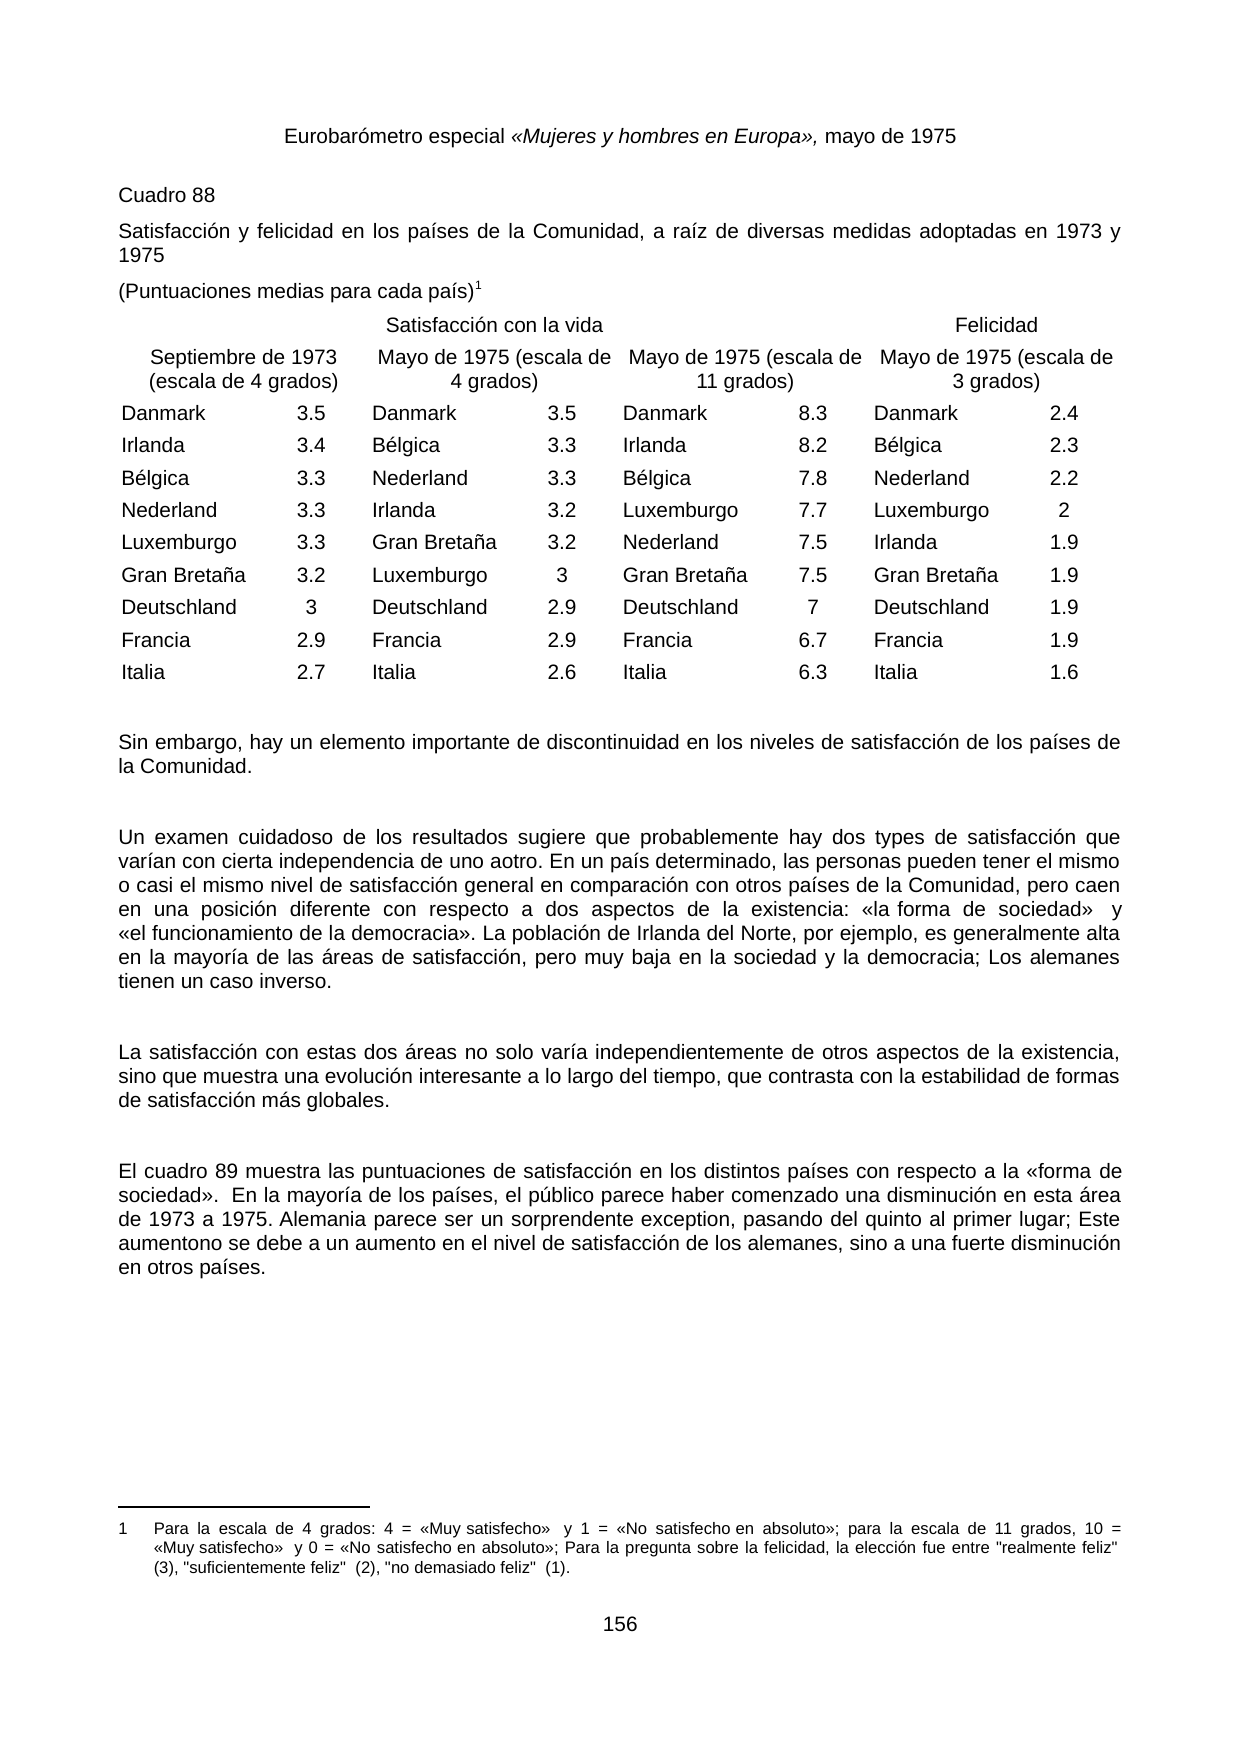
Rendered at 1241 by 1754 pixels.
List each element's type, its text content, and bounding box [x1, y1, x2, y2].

table_cell 3,2 [253, 559, 369, 591]
table_cell Deutschland [118, 591, 253, 623]
table_cell 3,3 [504, 461, 620, 494]
table_cell Italia [620, 656, 755, 688]
text Para la escala de 4 grados: 4 = «Muy satisfecho» y 1 = «No satisfecho en absoluto»; para la escala de 11 grados, 10 = «Muy satisfecho» y 0 = «No satisfecho en absoluto»; Para la pregunta sobre la felicidad, la elección fue entre "realmente feliz" (3), "suficientemente feliz" (2), "no demasiado feliz" (1). [118, 1519, 1122, 1577]
table_cell 1,6 [1006, 656, 1122, 688]
table_cell Gran Bretaña [369, 526, 504, 558]
table_cell Mayo de 1975 (escala de 4 grados) [369, 341, 620, 396]
table_cell Nederland [620, 526, 755, 558]
table_cell 6,7 [755, 623, 871, 656]
text Cuadro 88 [118, 183, 1122, 207]
table_cell Luxemburgo [118, 526, 253, 558]
table_cell Bélgica [118, 461, 253, 494]
table_cell Italia [118, 656, 253, 688]
table_cell Bélgica [871, 429, 1006, 461]
table_cell 3,3 [253, 526, 369, 558]
text La satisfacción con estas dos áreas no solo varía independientemente de otros aspectos de la existencia, sino que muestra una evolución interesante a lo largo del tiempo, que contrasta con la estabilidad de formas de satisfacción más globales. [118, 1040, 1122, 1112]
table_cell Bélgica [620, 461, 755, 494]
table_cell 3,5 [253, 396, 369, 429]
table_cell Irlanda [871, 526, 1006, 558]
table_cell 8,3 [755, 396, 871, 429]
table_cell 3,5 [504, 396, 620, 429]
table_cell 1,9 [1006, 591, 1122, 623]
table_cell Luxemburgo [871, 494, 1006, 526]
text Un examen cuidadoso de los resultados sugiere que probablemente hay dos types de satisfacción que varían con cierta independencia de uno aotro. En un país determinado, las personas pueden tener el mismo o casi el mismo nivel de satisfacción general en comparación con otros países de la Comunidad, pero caen en una posición diferente con respecto a dos aspectos de la existencia: «la forma de sociedad» y «el funcionamiento de la democracia». La población de Irlanda del Norte, por ejemplo, es generalmente alta en la mayoría de las áreas de satisfacción, pero muy baja en la sociedad y la democracia; Los alemanes tienen un caso inverso. [118, 825, 1122, 992]
table_cell Mayo de 1975 (escala de 11 grados) [620, 341, 871, 396]
table_cell Irlanda [369, 494, 504, 526]
table_cell Irlanda [118, 429, 253, 461]
table_header Satisfacción con la vida [118, 308, 871, 341]
table_cell Gran Bretaña [871, 559, 1006, 591]
table_cell 7 [755, 591, 871, 623]
table_cell Deutschland [871, 591, 1006, 623]
table_cell Italia [871, 656, 1006, 688]
table_cell 3 [253, 591, 369, 623]
table_cell Danmark [620, 396, 755, 429]
table_cell Francia [620, 623, 755, 656]
table_cell 3,3 [253, 461, 369, 494]
text Sin embargo, hay un elemento importante de discontinuidad en los niveles de satisfacción de los países de la Comunidad. [118, 729, 1122, 777]
table_cell 2,2 [1006, 461, 1122, 494]
table_cell Danmark [871, 396, 1006, 429]
table_cell Nederland [369, 461, 504, 494]
table_cell Gran Bretaña [118, 559, 253, 591]
table_cell 3,3 [253, 494, 369, 526]
table_cell 7,5 [755, 526, 871, 558]
table_cell 2,3 [1006, 429, 1122, 461]
table_cell 6,3 [755, 656, 871, 688]
text Satisfacción y felicidad en los países de la Comunidad, a raíz de diversas medidas adoptadas en 1973 y 1975 [118, 219, 1122, 267]
table_cell Irlanda [620, 429, 755, 461]
table_cell Luxemburgo [620, 494, 755, 526]
table_cell Danmark [118, 396, 253, 429]
table_cell 3,2 [504, 494, 620, 526]
table_cell 8,2 [755, 429, 871, 461]
table_cell Luxemburgo [369, 559, 504, 591]
text El cuadro 89 muestra las puntuaciones de satisfacción en los distintos países con respecto a la «forma de sociedad». En la mayoría de los países, el público parece haber comenzado una disminución en esta área de 1973 a 1975. Alemania parece ser un sorprendente exception, pasando del quinto al primer lugar; Este aumentono se debe a un aumento en el nivel de satisfacción de los alemanes, sino a una fuerte disminución en otros países. [118, 1159, 1122, 1279]
table_cell Bélgica [369, 429, 504, 461]
table_cell Francia [369, 623, 504, 656]
table_cell 2,9 [504, 591, 620, 623]
table_cell 7,5 [755, 559, 871, 591]
table_cell Deutschland [369, 591, 504, 623]
table_cell 2,6 [504, 656, 620, 688]
table_cell 2,9 [504, 623, 620, 656]
table_cell 2 [1006, 494, 1122, 526]
table_cell Nederland [871, 461, 1006, 494]
table_cell Nederland [118, 494, 253, 526]
table_cell 1,9 [1006, 526, 1122, 558]
table_cell Deutschland [620, 591, 755, 623]
table_cell 3,3 [504, 429, 620, 461]
table_cell Francia [118, 623, 253, 656]
text (Puntuaciones medias para cada país) [118, 278, 1122, 302]
table_cell Gran Bretaña [620, 559, 755, 591]
table_cell 3,4 [253, 429, 369, 461]
table_cell 3,2 [504, 526, 620, 558]
table_cell 7,7 [755, 494, 871, 526]
table_cell 1,9 [1006, 623, 1122, 656]
table_cell 2,7 [253, 656, 369, 688]
table_cell 3 [504, 559, 620, 591]
table_header Felicidad [871, 308, 1122, 341]
table_cell Danmark [369, 396, 504, 429]
table_cell Septiembre de 1973 (escala de 4 grados) [118, 341, 369, 396]
table_cell 2,4 [1006, 396, 1122, 429]
table_cell 2,9 [253, 623, 369, 656]
table_cell Francia [871, 623, 1006, 656]
table_cell Mayo de 1975 (escala de 3 grados) [871, 341, 1122, 396]
table_cell 1,9 [1006, 559, 1122, 591]
table_cell 7,8 [755, 461, 871, 494]
table_cell Italia [369, 656, 504, 688]
